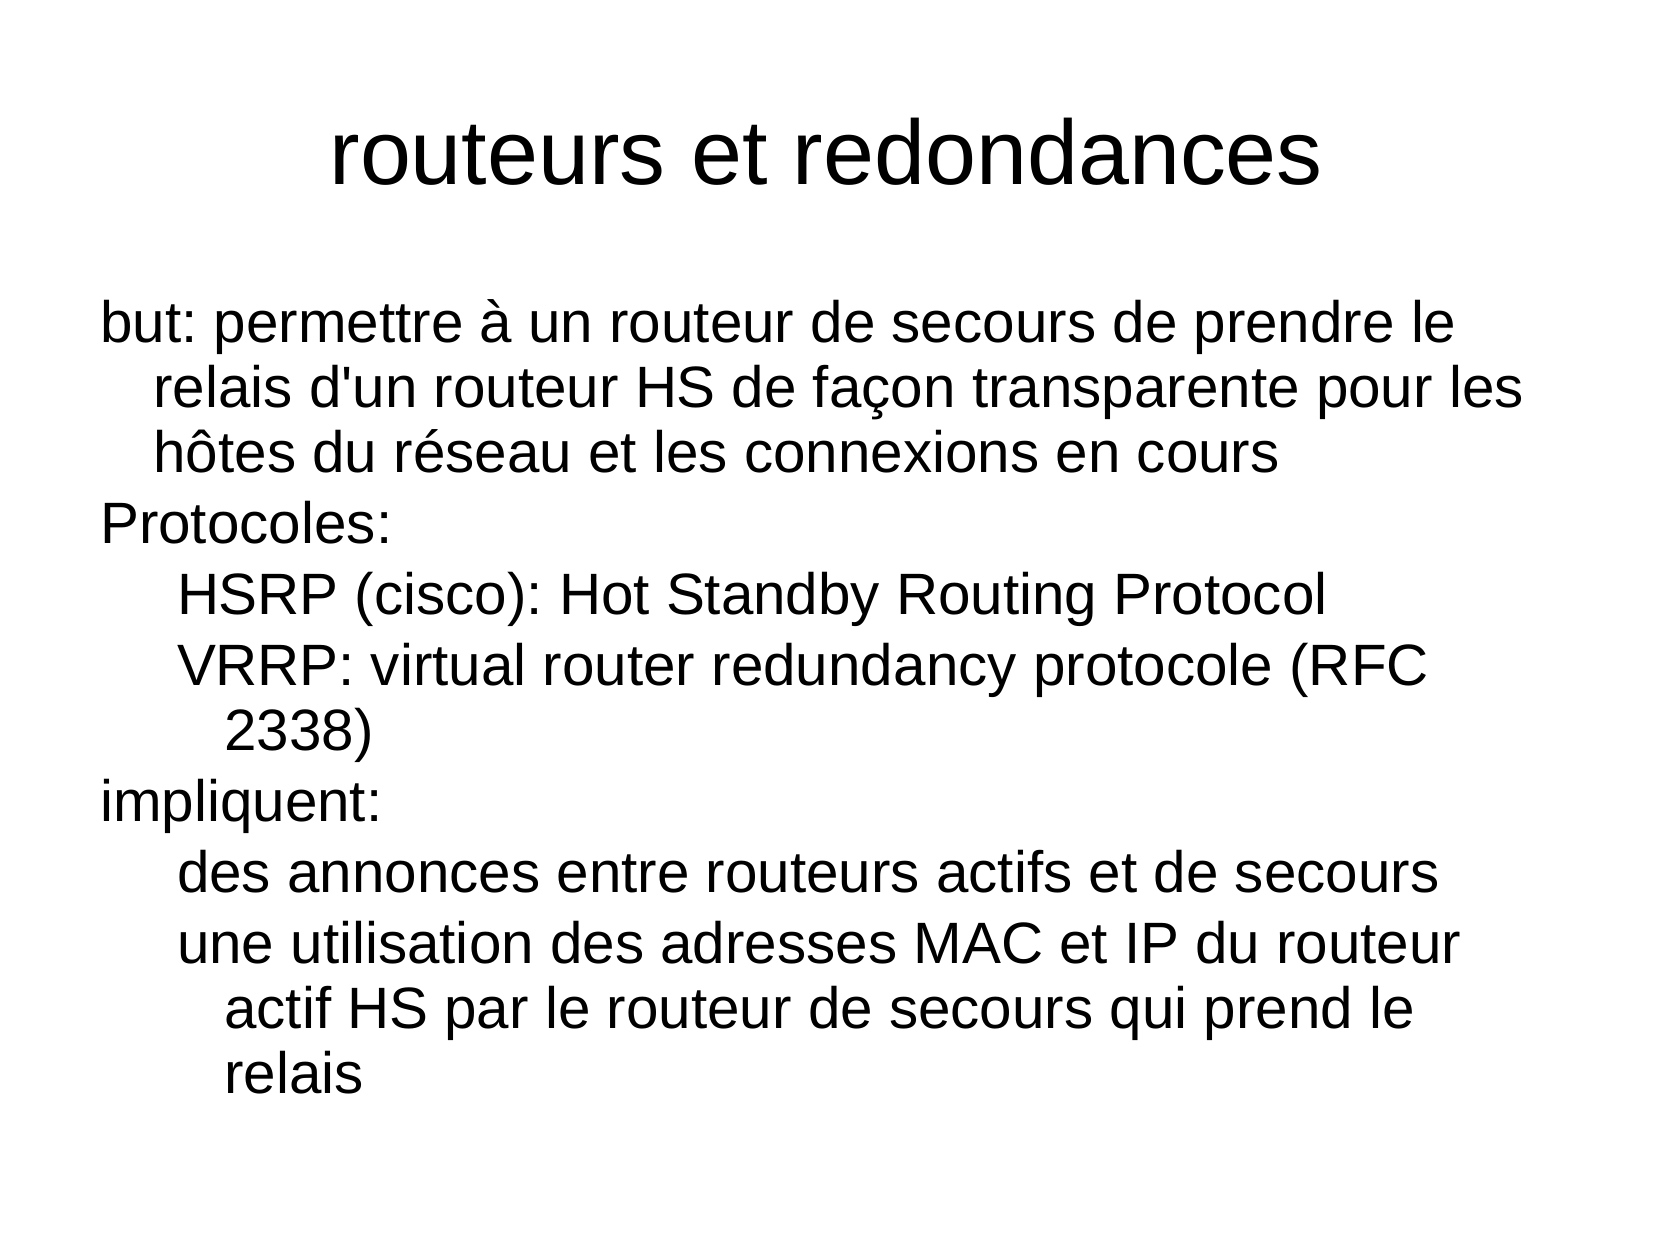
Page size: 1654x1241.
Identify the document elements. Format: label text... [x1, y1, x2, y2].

list but: permettre à un routeur de secours de prendre le relais d'un routeur HS de façon transparente pour les hôtes du réseau et les connexions en cours Protocoles: HSRP (cisco): Hot Standby Routing Protocol VRRP: virtual router redundancy protocole (RFC 2338) impliquent: des annonces entre routeurs actifs et de secours une utilisation des adresses MAC et IP du routeur actif HS par le routeur de secours qui prend le relais [82, 290, 1571, 1196]
title routeurs et redondances [82, 49, 1571, 257]
